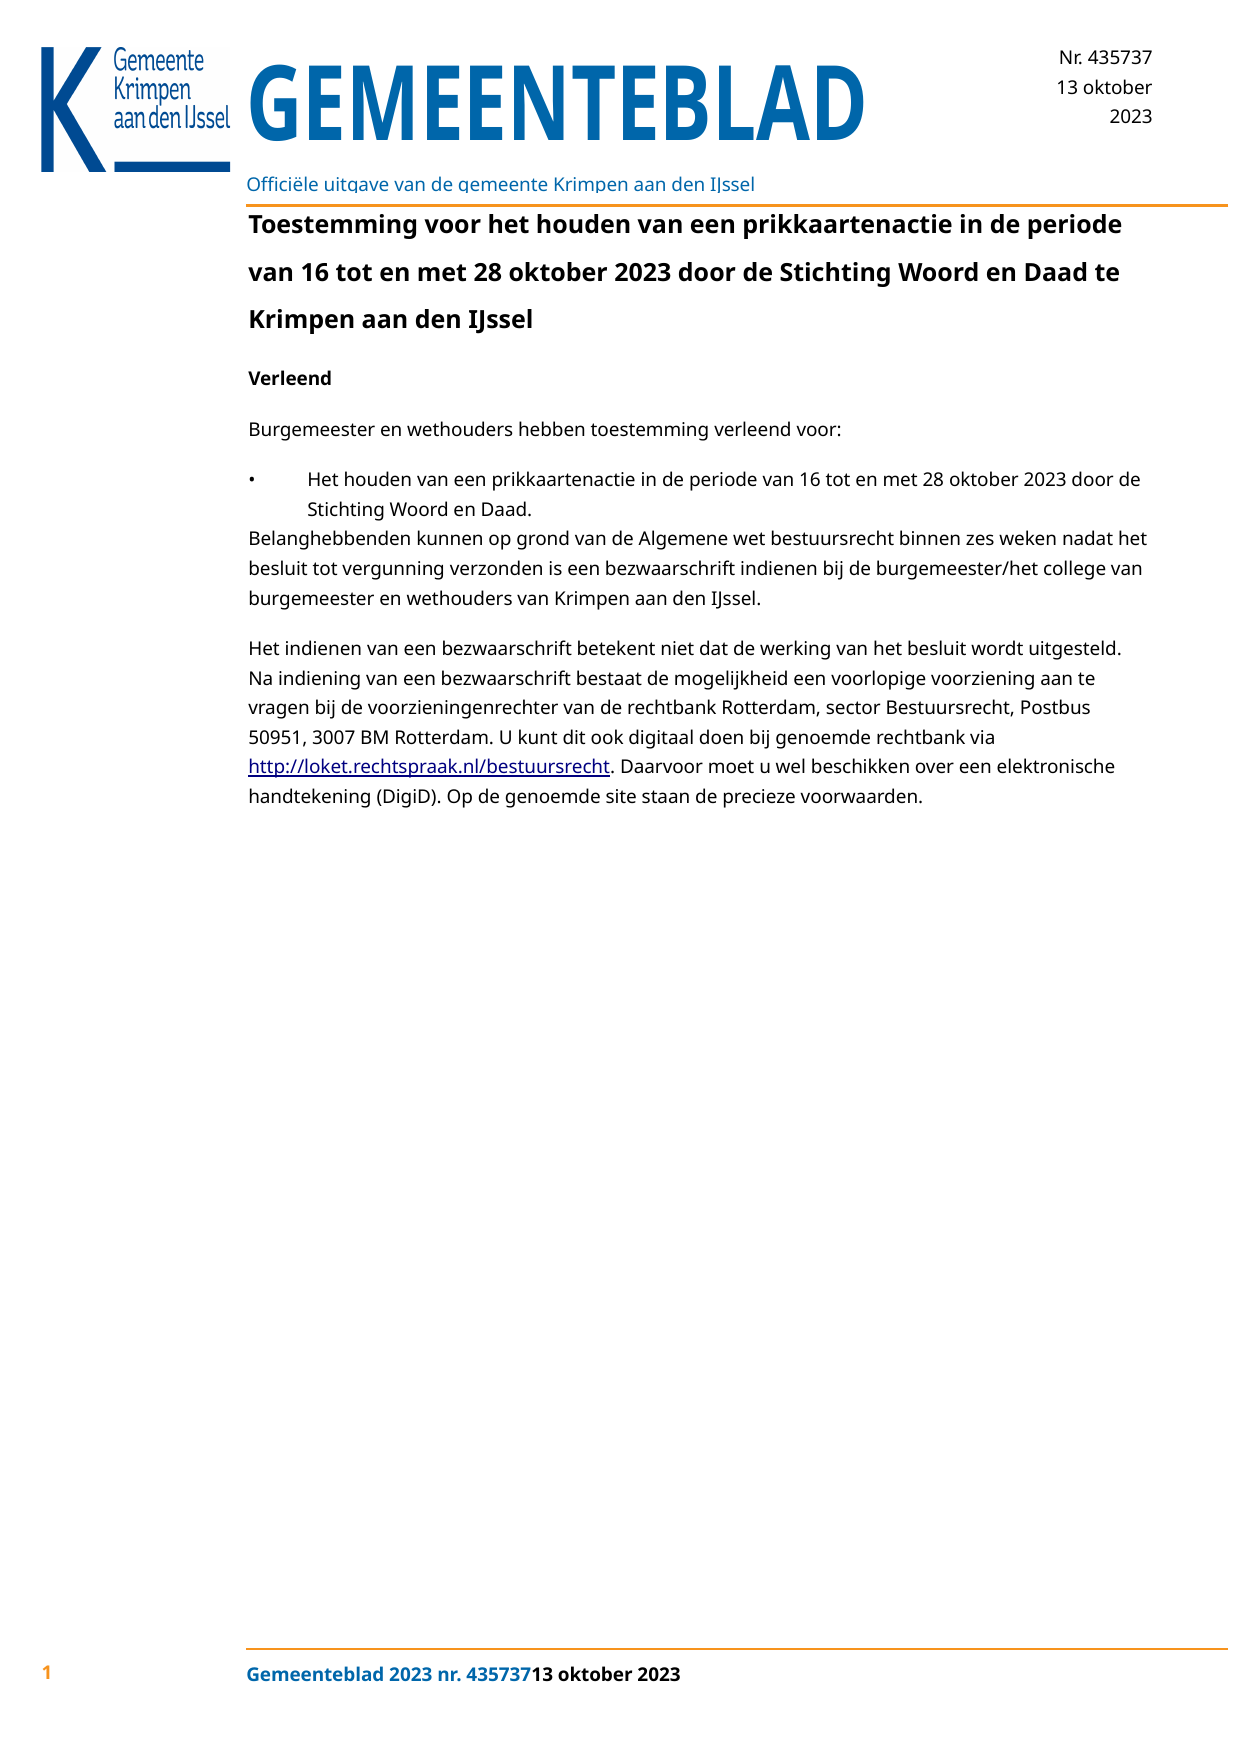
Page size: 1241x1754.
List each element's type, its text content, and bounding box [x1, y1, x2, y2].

text Burgemeester en wethouders hebben toestemming verleend voor: [248, 416, 1152, 442]
text Het indienen van een bezwaarschrift betekent niet dat de werking van het besluit wordt uitgesteld. Na indiening van een bezwaarschrift bestaat de mogelijkheid een voorlopige voorziening aan te vragen bij de voorzieningenrechter van de rechtbank Rotterdam, sector Bestuursrecht, Postbus 50951, 3007 BM Rotterdam. U kunt dit ook digitaal doen bij genoemde rechtbank via http://loket.rechtspraak.nl/bestuursrecht. Daarvoor moet u wel beschikken over een elektronische handtekening (DigiD). Op de genoemde site staan de precieze voorwaarden. [248, 635, 1152, 809]
text Toestemming voor het houden van een prikkaartenactie in de periode van 16 tot en met 28 oktober 2023 door de Stichting Woord en Daad te Krimpen aan den IJssel [248, 207, 1152, 336]
picture [41, 47, 231, 172]
text Belanghebbenden kunnen op grond van de Algemene wet bestuursrecht binnen zes weken nadat het besluit tot vergunning verzonden is een bezwaarschrift indienen bij de burgemeester/het college van burgemeester en wethouders van Krimpen aan den IJssel. [248, 526, 1152, 610]
list Het houden van een prikkaartenactie in de periode van 16 tot en met 28 oktober 2023 door de Stichting Woord en Daad. [248, 466, 1152, 522]
text Verleend [248, 366, 1152, 391]
